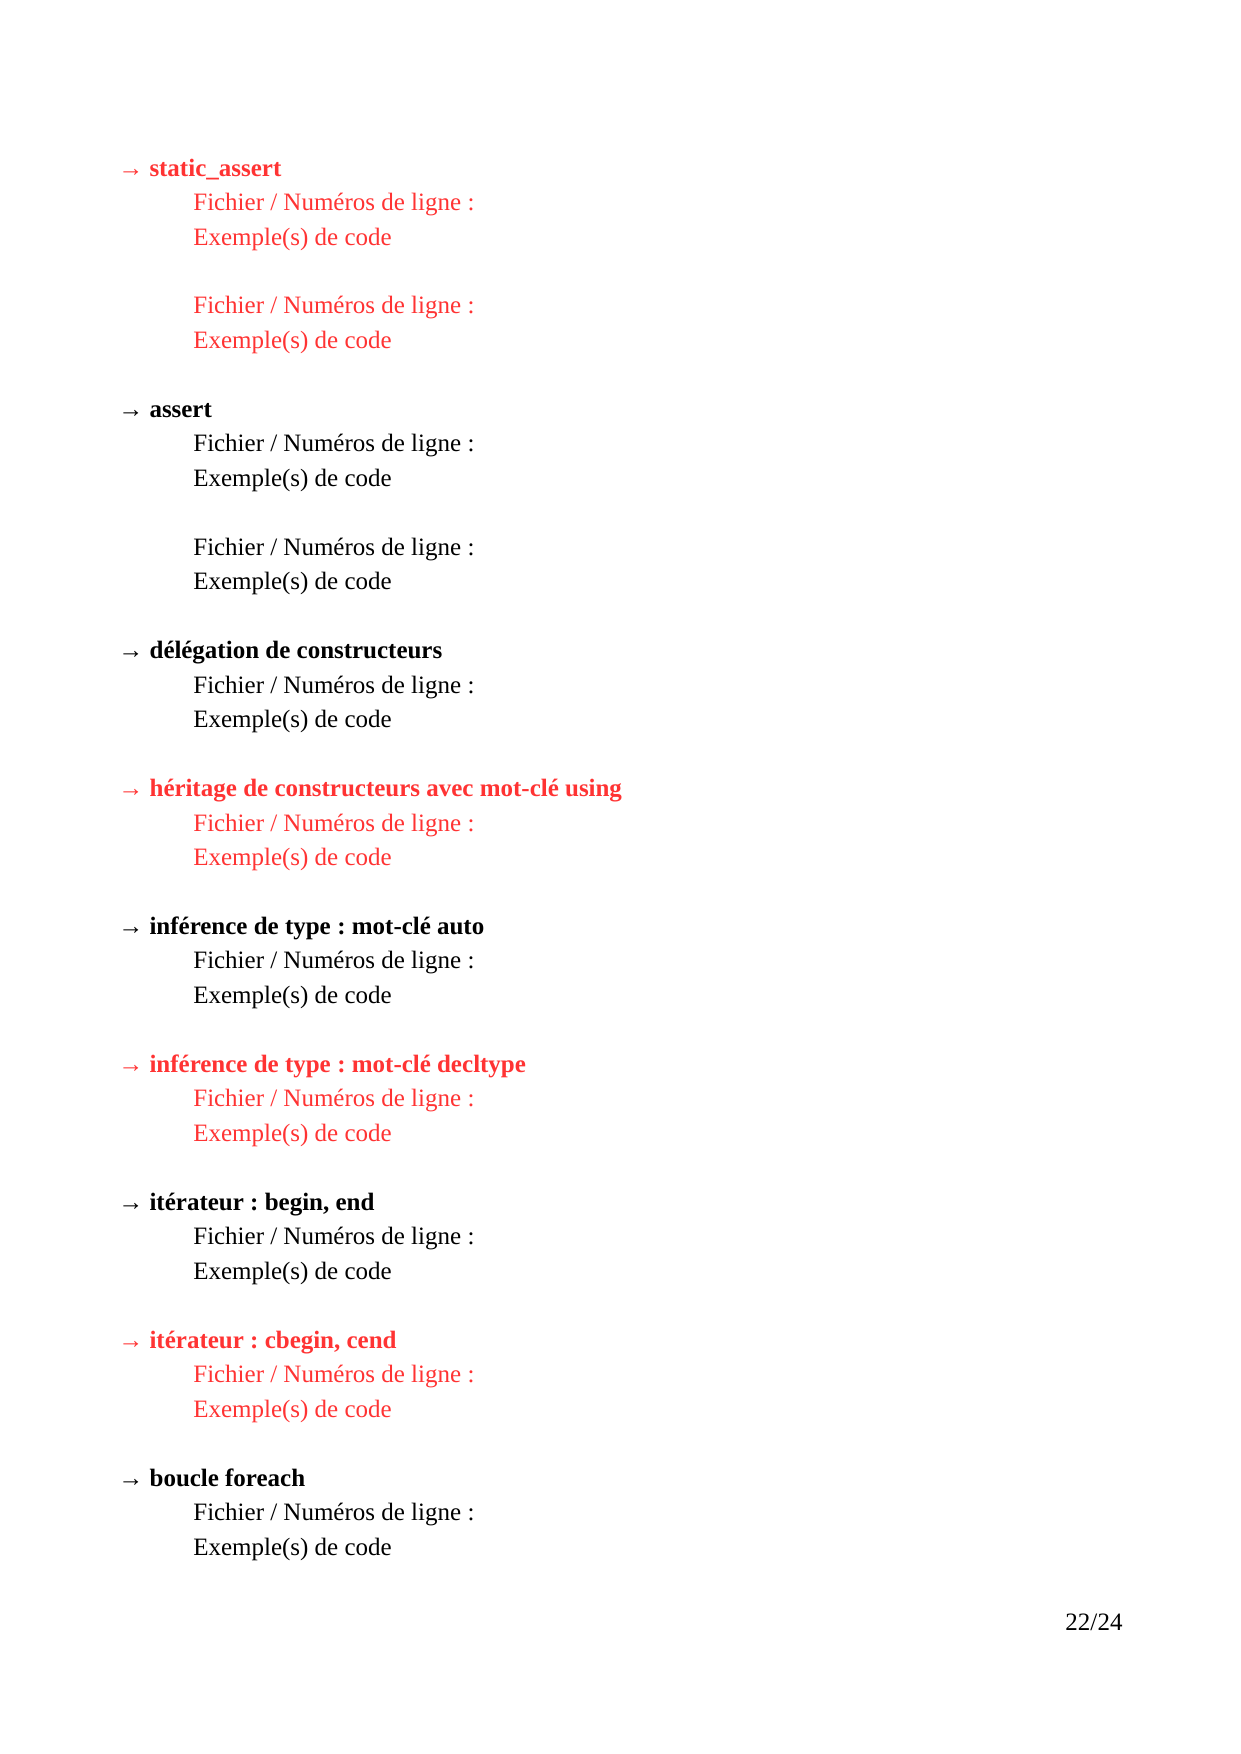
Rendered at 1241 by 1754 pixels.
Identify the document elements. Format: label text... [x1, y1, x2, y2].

text Fichier / Numéros de ligne : [118, 291, 1122, 319]
text Exemple(s) de code [118, 1394, 1122, 1423]
text Exemple(s) de code [118, 980, 1122, 1009]
text Exemple(s) de code [118, 1118, 1122, 1147]
text → itérateur : begin, end [118, 1187, 1122, 1216]
text Exemple(s) de code [118, 325, 1122, 354]
text Exemple(s) de code [118, 842, 1122, 871]
text Exemple(s) de code [118, 1256, 1122, 1285]
text Fichier / Numéros de ligne : [118, 428, 1122, 457]
text Fichier / Numéros de ligne : [118, 670, 1122, 698]
text → héritage de constructeurs avec mot-clé using [118, 773, 1122, 802]
text Fichier / Numéros de ligne : [118, 1497, 1122, 1526]
text Fichier / Numéros de ligne : [118, 532, 1122, 561]
text → délégation de constructeurs [118, 635, 1122, 664]
text Fichier / Numéros de ligne : [118, 1083, 1122, 1112]
text → itérateur : cbegin, cend [118, 1325, 1122, 1354]
text Fichier / Numéros de ligne : [118, 946, 1122, 974]
text Exemple(s) de code [118, 222, 1122, 250]
text → boucle foreach [118, 1463, 1122, 1492]
text Exemple(s) de code [118, 566, 1122, 595]
text Exemple(s) de code [118, 704, 1122, 733]
text Fichier / Numéros de ligne : [118, 808, 1122, 836]
text Exemple(s) de code [118, 463, 1122, 492]
text Fichier / Numéros de ligne : [118, 1221, 1122, 1250]
text → inférence de type : mot-clé auto [118, 911, 1122, 940]
text Exemple(s) de code [118, 1532, 1122, 1561]
text → inférence de type : mot-clé decltype [118, 1049, 1122, 1078]
text → assert [118, 394, 1122, 423]
text Fichier / Numéros de ligne : [118, 1359, 1122, 1388]
text Fichier / Numéros de ligne : [118, 187, 1122, 216]
text → static_assert [118, 153, 1122, 181]
